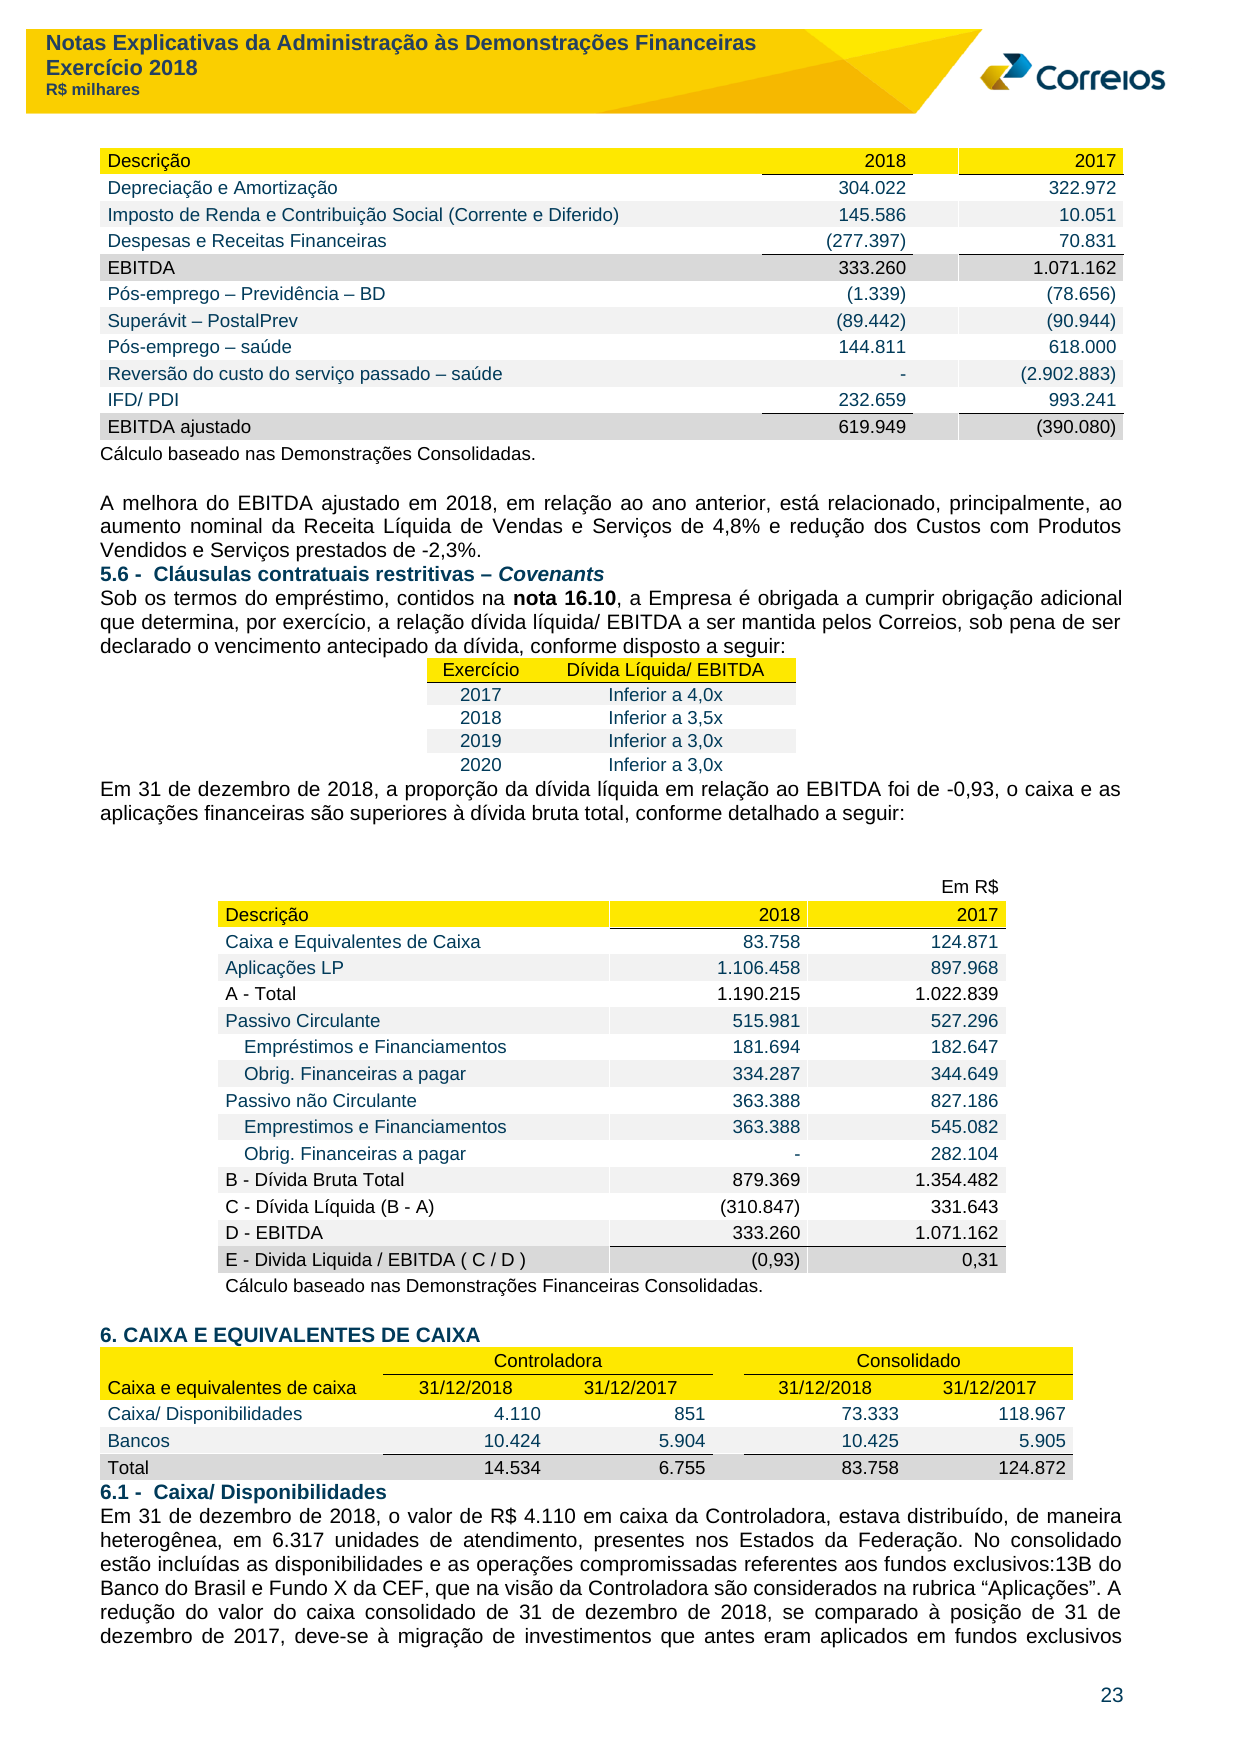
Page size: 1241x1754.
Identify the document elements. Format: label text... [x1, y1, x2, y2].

table_cell - [610, 1140, 807, 1167]
table_cell [913, 334, 958, 360]
table_cell EBITDA ajustado [100, 413, 762, 440]
table_cell 10.051 [959, 201, 1123, 227]
table_header Controladora [383, 1347, 713, 1374]
table_cell 333.260 [762, 255, 913, 281]
table_cell 897.968 [808, 954, 1006, 981]
table_cell [913, 360, 958, 387]
table_cell 4.110 [383, 1400, 548, 1427]
table_header Exercício [427, 658, 534, 682]
table_cell 2018 [610, 901, 807, 927]
table_cell 73.333 [744, 1400, 906, 1427]
picture [141, 240, 145, 251]
table_cell [713, 1374, 744, 1400]
table_cell (310.847) [610, 1193, 807, 1220]
table_cell 619.949 [762, 414, 913, 440]
picture [337, 1070, 341, 1080]
picture [26, 29, 1192, 114]
table_cell 1.071.162 [808, 1220, 1006, 1246]
table_cell 14.534 [383, 1455, 548, 1480]
table_cell Imposto de Renda e Contribuição Social (Corrente e Diferido) [100, 201, 762, 227]
table_cell 545.082 [808, 1114, 1006, 1140]
table_cell Cálculo baseado nas Demonstrações Financeiras Consolidadas. [218, 1273, 1006, 1299]
table_cell 83.758 [744, 1455, 906, 1480]
table_cell [913, 281, 958, 307]
table_cell Caixa/ Disponibilidades [100, 1400, 383, 1427]
table_cell 363.388 [610, 1114, 807, 1140]
picture [755, 1040, 759, 1051]
table_cell Descrição [218, 901, 609, 927]
table_cell 1.190.215 [610, 981, 807, 1007]
table_cell Obrig. Financeiras a pagar [218, 1140, 609, 1167]
table_cell [713, 1454, 744, 1480]
table_cell Passivo não Circulante [218, 1087, 609, 1113]
table_cell 333.260 [610, 1220, 807, 1246]
table_header [100, 1347, 383, 1374]
table_cell 0,31 [808, 1247, 1006, 1273]
picture [109, 287, 116, 293]
table_cell 31/12/2018 [744, 1375, 906, 1400]
table_cell [713, 1400, 744, 1427]
picture [213, 234, 220, 247]
picture [316, 1070, 320, 1080]
table_cell 1.022.839 [808, 981, 1006, 1007]
table_cell EBITDA [100, 254, 762, 281]
table_cell Emprestimos e Financiamentos [218, 1114, 609, 1140]
table_cell Pós-emprego – saúde [100, 334, 762, 360]
table_cell 5.904 [548, 1427, 713, 1453]
picture [114, 393, 123, 406]
subtitle Cláusulas contratuais restritivas – Covenants [100, 562, 1123, 586]
table_cell Reversão do custo do serviço passado – saúde [100, 360, 762, 387]
table_cell 144.811 [762, 334, 913, 360]
table_cell 527.296 [808, 1007, 1006, 1034]
table_cell Obrig. Financeiras a pagar [218, 1060, 609, 1087]
picture [109, 234, 115, 245]
text Em 31 de dezembro de 2018, a proporção da dívida líquida em relação ao EBITDA foi de -0,93, o caixa e as aplicações financeiras são superiores à dívida bruta total, conforme detalhado a seguir: [100, 776, 1123, 824]
picture [734, 961, 738, 972]
table_cell 2020 [427, 753, 534, 776]
table_cell 2017 [808, 901, 1006, 927]
table_cell C - Dívida Líquida (B - A) [218, 1193, 609, 1220]
table_cell (89.442) [762, 307, 913, 334]
table_cell 31/12/2017 [548, 1375, 713, 1400]
table_cell 879.369 [610, 1167, 807, 1193]
subtitle CAIXA E EQUIVALENTES DE CAIXA [100, 1323, 1123, 1347]
text Sob os termos do empréstimo, contidos na nota 16.10, a Empresa é obrigada a cumprir obrigação adicional que determina, por exercício, a relação dívida líquida/ EBITDA a ser mantida pelos Correios, sob pena de ser declarado o vencimento antecipado da dívida, conforme disposto a seguir: [100, 586, 1123, 658]
table_cell [913, 307, 958, 334]
table_cell A - Total [218, 981, 609, 1007]
table_cell 145.586 [762, 201, 913, 227]
picture [411, 1123, 415, 1133]
picture [843, 1434, 847, 1445]
table_cell 618.000 [959, 334, 1123, 360]
table_header Dívida Líquida/ EBITDA [534, 658, 796, 682]
table_cell Inferior a 4,0x [534, 683, 796, 705]
table_cell 10.424 [383, 1427, 548, 1453]
table_cell Inferior a 3,0x [534, 753, 796, 776]
table_cell 182.647 [808, 1034, 1006, 1060]
table_cell Passivo Circulante [218, 1007, 609, 1034]
table_cell (1.339) [762, 281, 913, 307]
table_cell 2017 [427, 683, 534, 705]
table_cell 181.694 [610, 1034, 807, 1060]
table_header [218, 872, 609, 901]
table_cell 118.967 [906, 1400, 1073, 1427]
table_cell 1.071.162 [959, 255, 1123, 281]
table_cell (2.902.883) [959, 360, 1123, 387]
picture [109, 340, 116, 346]
table_header 2017 [959, 148, 1123, 174]
table_cell 334.287 [610, 1060, 807, 1087]
table_cell 31/12/2017 [906, 1375, 1073, 1400]
table_cell 2019 [427, 729, 534, 753]
table_cell Inferior a 3,0x [534, 729, 796, 753]
text Em 31 de dezembro de 2018, o valor de R$ 4.110 em caixa da Controladora, estava distribuído, de maneira heterogênea, em 6.317 unidades de atendimento, presentes nos Estados da Federação. No consolidado estão incluídas as disponibilidades e as operações compromissadas referentes aos fundos exclusivos:13B do Banco do Brasil e Fundo X da CEF, que na visão da Controladora são considerados na rubrica “Aplicações”. A redução do valor do caixa consolidado de 31 de dezembro de 2018, se comparado à posição de 31 de dezembro de 2017, deve-se à migração de investimentos que antes eram aplicados em fundos exclusivos [100, 1504, 1123, 1648]
picture [109, 367, 116, 380]
table_cell 83.758 [610, 929, 807, 954]
table_cell Cálculo baseado nas Demonstrações Consolidadas. [100, 440, 1123, 466]
table_cell [913, 387, 958, 413]
table_cell 31/12/2018 [383, 1375, 548, 1400]
table_cell 232.659 [762, 387, 913, 413]
table_cell Pós-emprego – Previdência – BD [100, 281, 762, 307]
table_cell Inferior a 3,5x [534, 705, 796, 729]
table_header Em R$ [808, 872, 1006, 901]
picture [734, 1040, 738, 1051]
table_cell (277.397) [762, 228, 913, 254]
table_cell 124.872 [906, 1455, 1073, 1480]
table_cell Total [100, 1454, 383, 1480]
table_cell D - EBITDA [218, 1220, 609, 1246]
table_cell Superávit – PostalPrev [100, 307, 762, 334]
table_header Descrição [100, 148, 762, 174]
table_cell 322.972 [959, 175, 1123, 201]
table_cell (0,93) [610, 1247, 807, 1273]
table_cell 282.104 [808, 1140, 1006, 1167]
table_cell 2018 [427, 705, 534, 729]
table_cell [913, 254, 958, 281]
table_header [610, 872, 807, 901]
table_cell 5.905 [906, 1427, 1073, 1453]
table_cell 827.186 [808, 1087, 1006, 1113]
table_cell (90.944) [959, 307, 1123, 334]
table_cell 344.649 [808, 1060, 1006, 1087]
table_header [713, 1347, 744, 1374]
table_cell 363.388 [610, 1087, 807, 1113]
picture [840, 340, 844, 351]
table_cell [913, 413, 958, 440]
picture [193, 1413, 197, 1424]
table_cell 10.425 [744, 1427, 906, 1453]
text A melhora do EBITDA ajustado em 2018, em relação ao ano anterior, está relacionado, principalmente, ao aumento nominal da Receita Líquida de Vendas e Serviços de 4,8% e redução dos Custos com Produtos Vendidos e Serviços prestados de -2,3%. [100, 490, 1123, 562]
table_cell B - Dívida Bruta Total [218, 1167, 609, 1193]
table_cell (78.656) [959, 281, 1123, 307]
picture [162, 393, 168, 404]
table_cell 515.981 [610, 1007, 807, 1034]
table_cell 124.871 [808, 929, 1006, 954]
table_cell 331.643 [808, 1193, 1006, 1220]
table_cell E - Divida Liquida / EBITDA ( C / D ) [218, 1246, 609, 1273]
table_cell (390.080) [959, 414, 1123, 440]
table_cell 6.755 [548, 1455, 713, 1480]
table_cell Despesas e Receitas Financeiras [100, 228, 762, 254]
table_cell [913, 228, 958, 254]
table_cell Depreciação e Amortização [100, 174, 762, 201]
picture [109, 181, 115, 192]
table_cell - [762, 360, 913, 387]
table_cell [913, 174, 958, 201]
subtitle Caixa/ Disponibilidades [100, 1480, 1123, 1504]
table_cell Empréstimos e Financiamentos [218, 1034, 609, 1060]
table_cell 1.106.458 [610, 954, 807, 981]
table_cell Bancos [100, 1427, 383, 1453]
table_cell Caixa e equivalentes de caixa [100, 1374, 383, 1400]
table_cell Aplicações LP [218, 954, 609, 981]
table_header Consolidado [744, 1347, 1073, 1374]
picture [390, 1123, 394, 1133]
table_header 2018 [762, 148, 913, 174]
table_header [913, 148, 958, 174]
table_cell [713, 1427, 744, 1453]
table_cell [913, 201, 958, 227]
table_cell 1.354.482 [808, 1167, 1006, 1193]
table_cell 304.022 [762, 175, 913, 201]
table_cell IFD/ PDI [100, 387, 762, 413]
picture [261, 314, 268, 320]
table_cell 993.241 [959, 387, 1123, 413]
picture [333, 961, 340, 967]
table_cell 70.831 [959, 228, 1123, 254]
table_cell Caixa e Equivalentes de Caixa [218, 928, 609, 954]
table_cell 851 [548, 1400, 713, 1427]
picture [840, 208, 844, 219]
